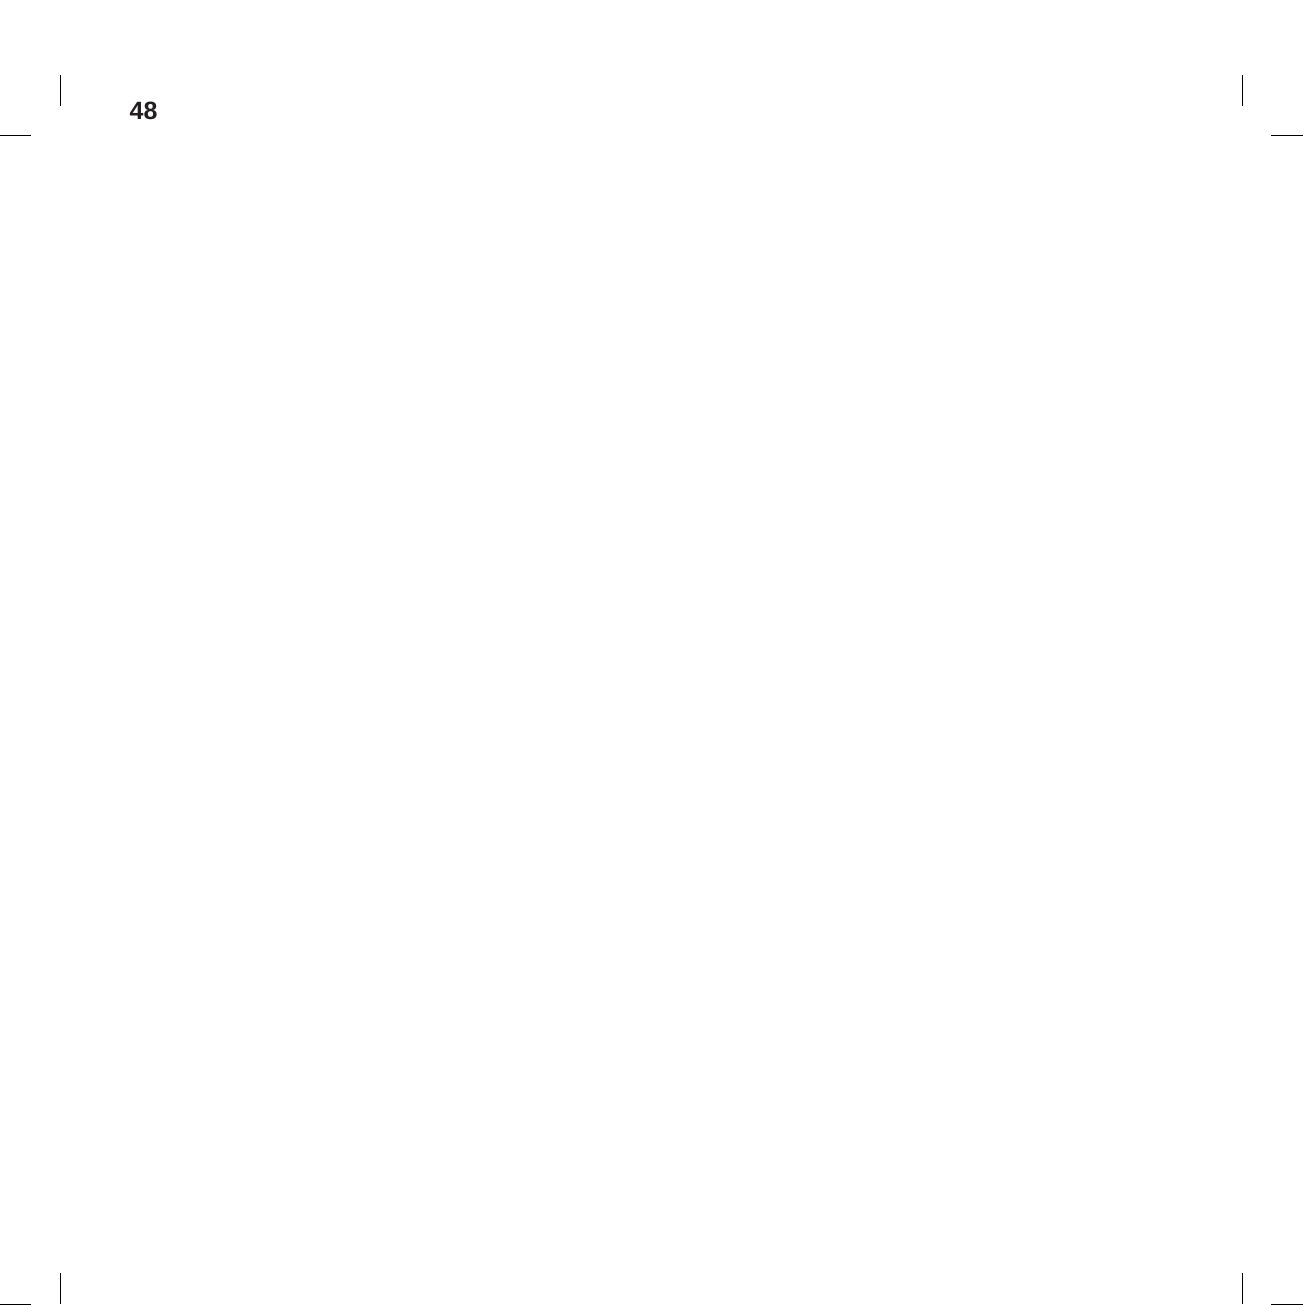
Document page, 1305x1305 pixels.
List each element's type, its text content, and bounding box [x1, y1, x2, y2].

text 48 [129, 96, 1304, 124]
